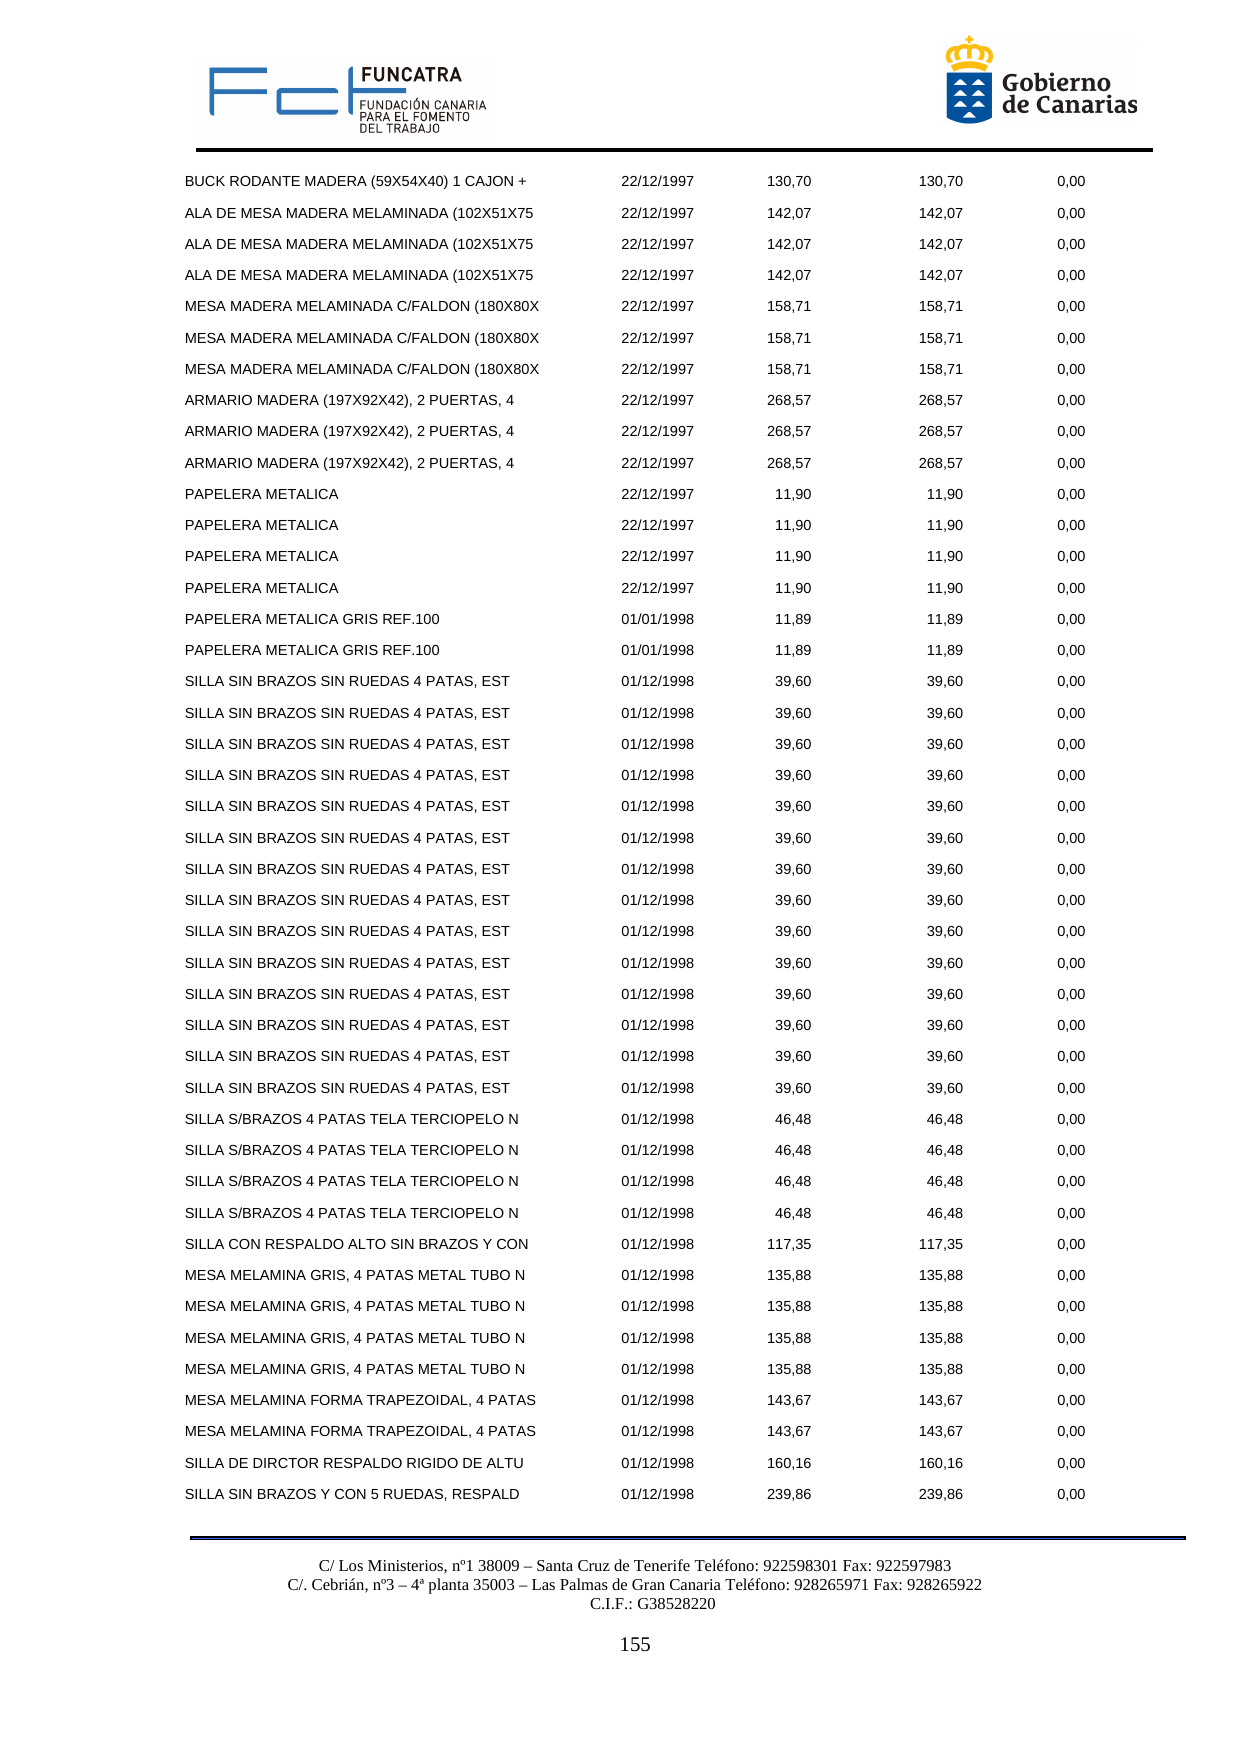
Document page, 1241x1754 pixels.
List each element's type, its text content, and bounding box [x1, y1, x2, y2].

table_cell SILLA S/BRAZOS 4 PATAS TELA TERCIOPELO N [177, 1190, 586, 1221]
table_cell 0,00 [970, 471, 1092, 502]
table_cell 0,00 [970, 1003, 1092, 1034]
table_cell 0,00 [970, 503, 1092, 534]
table_cell 11,90 [819, 471, 970, 502]
table_cell ARMARIO MADERA (197X92X42), 2 PUERTAS, 4 [177, 378, 586, 409]
table_cell 46,48 [819, 1190, 970, 1221]
table_cell 39,60 [701, 659, 819, 690]
table_cell ALA DE MESA MADERA MELAMINADA (102X51X75 [177, 253, 586, 284]
table_cell 22/12/1997 [586, 315, 701, 346]
table_cell 39,60 [701, 909, 819, 940]
table_cell SILLA SIN BRAZOS Y CON 5 RUEDAS, RESPALD [177, 1471, 586, 1502]
table_cell 01/12/1998 [586, 815, 701, 846]
table_cell 158,71 [701, 284, 819, 315]
table_cell SILLA SIN BRAZOS SIN RUEDAS 4 PATAS, EST [177, 846, 586, 877]
table_cell 135,88 [701, 1284, 819, 1315]
table_cell 39,60 [819, 909, 970, 940]
table_cell 0,00 [970, 1096, 1092, 1127]
table_cell 143,67 [701, 1378, 819, 1409]
table_cell 01/12/1998 [586, 1440, 701, 1471]
table_cell 01/12/1998 [586, 1346, 701, 1377]
table_cell 117,35 [701, 1221, 819, 1252]
table_cell 0,00 [970, 378, 1092, 409]
table_cell 0,00 [970, 346, 1092, 377]
table_cell 39,60 [819, 659, 970, 690]
table_cell PAPELERA METALICA [177, 565, 586, 596]
table_cell 39,60 [819, 1065, 970, 1096]
picture [945, 35, 1138, 124]
table_cell 142,07 [819, 221, 970, 252]
table_cell 46,48 [701, 1190, 819, 1221]
table_cell 0,00 [970, 659, 1092, 690]
table_cell 0,00 [970, 1065, 1092, 1096]
table_cell SILLA SIN BRAZOS SIN RUEDAS 4 PATAS, EST [177, 815, 586, 846]
table_cell 11,90 [819, 565, 970, 596]
table_cell 01/12/1998 [586, 1190, 701, 1221]
table_cell 0,00 [970, 1346, 1092, 1377]
table_cell 158,71 [701, 315, 819, 346]
table_cell 11,90 [701, 471, 819, 502]
table_cell SILLA SIN BRAZOS SIN RUEDAS 4 PATAS, EST [177, 1034, 586, 1065]
table_cell 22/12/1997 [586, 221, 701, 252]
table_cell 268,57 [701, 378, 819, 409]
table_cell MESA MELAMINA GRIS, 4 PATAS METAL TUBO N [177, 1284, 586, 1315]
table_cell 0,00 [970, 596, 1092, 627]
table_cell PAPELERA METALICA GRIS REF.100 [177, 628, 586, 659]
table_cell 01/12/1998 [586, 659, 701, 690]
table_cell 0,00 [970, 721, 1092, 752]
table_cell 0,00 [970, 534, 1092, 565]
table_cell 142,07 [701, 253, 819, 284]
table_cell 143,67 [819, 1378, 970, 1409]
table_cell 01/12/1998 [586, 1253, 701, 1284]
table_cell MESA MELAMINA GRIS, 4 PATAS METAL TUBO N [177, 1346, 586, 1377]
table_cell 0,00 [970, 284, 1092, 315]
table_cell 0,00 [970, 565, 1092, 596]
table_cell PAPELERA METALICA GRIS REF.100 [177, 596, 586, 627]
table_cell 39,60 [819, 940, 970, 971]
table_cell 39,60 [701, 721, 819, 752]
table_cell 22/12/1997 [586, 503, 701, 534]
table_cell SILLA S/BRAZOS 4 PATAS TELA TERCIOPELO N [177, 1128, 586, 1159]
table_cell 0,00 [970, 971, 1092, 1002]
table_cell 0,00 [970, 190, 1092, 221]
table_cell 22/12/1997 [586, 440, 701, 471]
table_cell 130,70 [701, 159, 819, 190]
table_cell 135,88 [819, 1315, 970, 1346]
table_cell 01/12/1998 [586, 846, 701, 877]
table_cell 39,60 [701, 753, 819, 784]
table_cell 01/12/1998 [586, 1003, 701, 1034]
table_cell 39,60 [701, 971, 819, 1002]
table_cell 39,60 [819, 721, 970, 752]
table_cell 11,90 [701, 503, 819, 534]
table_cell 22/12/1997 [586, 159, 701, 190]
table_cell 11,90 [701, 565, 819, 596]
table_cell 01/12/1998 [586, 1471, 701, 1502]
table_cell ARMARIO MADERA (197X92X42), 2 PUERTAS, 4 [177, 440, 586, 471]
table_cell 11,90 [701, 534, 819, 565]
table_cell 0,00 [970, 1315, 1092, 1346]
table_cell SILLA DE DIRCTOR RESPALDO RIGIDO DE ALTU [177, 1440, 586, 1471]
table_cell 135,88 [701, 1315, 819, 1346]
table_cell 239,86 [819, 1471, 970, 1502]
table_cell 0,00 [970, 1221, 1092, 1252]
table_cell SILLA SIN BRAZOS SIN RUEDAS 4 PATAS, EST [177, 940, 586, 971]
table_cell 160,16 [701, 1440, 819, 1471]
table_cell 142,07 [819, 190, 970, 221]
table_cell 117,35 [819, 1221, 970, 1252]
table_cell SILLA SIN BRAZOS SIN RUEDAS 4 PATAS, EST [177, 784, 586, 815]
table_cell 01/12/1998 [586, 1409, 701, 1440]
table_cell 158,71 [701, 346, 819, 377]
table_cell 01/12/1998 [586, 1159, 701, 1190]
table_cell PAPELERA METALICA [177, 471, 586, 502]
table_cell SILLA SIN BRAZOS SIN RUEDAS 4 PATAS, EST [177, 971, 586, 1002]
table_cell 22/12/1997 [586, 190, 701, 221]
table_cell 01/12/1998 [586, 940, 701, 971]
table_cell MESA MADERA MELAMINADA C/FALDON (180X80X [177, 346, 586, 377]
table_cell 135,88 [701, 1253, 819, 1284]
table_cell 01/12/1998 [586, 971, 701, 1002]
table_cell 0,00 [970, 315, 1092, 346]
table_cell SILLA SIN BRAZOS SIN RUEDAS 4 PATAS, EST [177, 753, 586, 784]
table_cell 158,71 [819, 315, 970, 346]
table_cell 39,60 [701, 1065, 819, 1096]
table_cell 268,57 [819, 440, 970, 471]
table_cell 0,00 [970, 1159, 1092, 1190]
table_cell 01/12/1998 [586, 1221, 701, 1252]
table_cell 01/12/1998 [586, 1284, 701, 1315]
table_cell 0,00 [970, 909, 1092, 940]
table_cell 01/12/1998 [586, 1065, 701, 1096]
table_cell SILLA SIN BRAZOS SIN RUEDAS 4 PATAS, EST [177, 690, 586, 721]
table_cell 0,00 [970, 1034, 1092, 1065]
table_cell MESA MADERA MELAMINADA C/FALDON (180X80X [177, 284, 586, 315]
table_cell 0,00 [970, 1128, 1092, 1159]
table_cell 135,88 [701, 1346, 819, 1377]
table_cell ARMARIO MADERA (197X92X42), 2 PUERTAS, 4 [177, 409, 586, 440]
table_cell 01/12/1998 [586, 1128, 701, 1159]
table_cell 0,00 [970, 815, 1092, 846]
table_cell 46,48 [819, 1128, 970, 1159]
table_cell 22/12/1997 [586, 253, 701, 284]
table_cell 0,00 [970, 628, 1092, 659]
table_cell SILLA S/BRAZOS 4 PATAS TELA TERCIOPELO N [177, 1096, 586, 1127]
table_cell 01/12/1998 [586, 753, 701, 784]
table_cell 0,00 [970, 753, 1092, 784]
table_cell 39,60 [701, 940, 819, 971]
table_cell 01/12/1998 [586, 878, 701, 909]
table_cell 39,60 [819, 1003, 970, 1034]
table_cell 11,90 [819, 534, 970, 565]
table_cell PAPELERA METALICA [177, 503, 586, 534]
table_cell SILLA CON RESPALDO ALTO SIN BRAZOS Y CON [177, 1221, 586, 1252]
table_cell BUCK RODANTE MADERA (59X54X40) 1 CAJON + [177, 159, 586, 190]
table_cell 0,00 [970, 878, 1092, 909]
table_cell 01/12/1998 [586, 721, 701, 752]
table_cell 135,88 [819, 1253, 970, 1284]
table_cell 0,00 [970, 940, 1092, 971]
table_cell 39,60 [701, 690, 819, 721]
table_cell 0,00 [970, 1409, 1092, 1440]
table_cell ALA DE MESA MADERA MELAMINADA (102X51X75 [177, 190, 586, 221]
table_cell 160,16 [819, 1440, 970, 1471]
table_cell 0,00 [970, 253, 1092, 284]
table_cell 158,71 [819, 346, 970, 377]
table_cell 239,86 [701, 1471, 819, 1502]
table_cell 22/12/1997 [586, 471, 701, 502]
table_cell 143,67 [701, 1409, 819, 1440]
table_cell 0,00 [970, 846, 1092, 877]
table_cell 0,00 [970, 409, 1092, 440]
table_cell 39,60 [819, 815, 970, 846]
table_cell MESA MELAMINA GRIS, 4 PATAS METAL TUBO N [177, 1253, 586, 1284]
table_cell 39,60 [701, 1003, 819, 1034]
table_cell 22/12/1997 [586, 284, 701, 315]
table_cell 268,57 [701, 440, 819, 471]
table_cell SILLA SIN BRAZOS SIN RUEDAS 4 PATAS, EST [177, 1065, 586, 1096]
table_cell 39,60 [819, 846, 970, 877]
table_cell SILLA S/BRAZOS 4 PATAS TELA TERCIOPELO N [177, 1159, 586, 1190]
table_cell 01/01/1998 [586, 596, 701, 627]
table_cell MESA MELAMINA FORMA TRAPEZOIDAL, 4 PATAS [177, 1378, 586, 1409]
table_cell SILLA SIN BRAZOS SIN RUEDAS 4 PATAS, EST [177, 878, 586, 909]
table_cell 135,88 [819, 1284, 970, 1315]
table_cell 01/12/1998 [586, 1315, 701, 1346]
table_cell 39,60 [819, 1034, 970, 1065]
table_cell 11,89 [819, 596, 970, 627]
table_cell 22/12/1997 [586, 409, 701, 440]
table_cell 11,89 [701, 628, 819, 659]
table_cell 11,89 [819, 628, 970, 659]
table_cell 22/12/1997 [586, 565, 701, 596]
table_cell 142,07 [701, 190, 819, 221]
table_cell 268,57 [819, 409, 970, 440]
table_cell SILLA SIN BRAZOS SIN RUEDAS 4 PATAS, EST [177, 721, 586, 752]
table_cell 01/12/1998 [586, 1034, 701, 1065]
table_cell 39,60 [819, 784, 970, 815]
table_cell PAPELERA METALICA [177, 534, 586, 565]
table_cell 143,67 [819, 1409, 970, 1440]
table_cell 0,00 [970, 1253, 1092, 1284]
table_cell 46,48 [701, 1096, 819, 1127]
picture [195, 57, 492, 138]
table_cell SILLA SIN BRAZOS SIN RUEDAS 4 PATAS, EST [177, 1003, 586, 1034]
table_cell 46,48 [701, 1159, 819, 1190]
table_cell 46,48 [819, 1096, 970, 1127]
table_cell 268,57 [819, 378, 970, 409]
table_cell 135,88 [819, 1346, 970, 1377]
table_cell 0,00 [970, 440, 1092, 471]
table_cell 0,00 [970, 221, 1092, 252]
table_cell 01/12/1998 [586, 784, 701, 815]
table_cell 0,00 [970, 1471, 1092, 1502]
table_cell 39,60 [701, 878, 819, 909]
table_cell 39,60 [701, 784, 819, 815]
table_cell 0,00 [970, 159, 1092, 190]
table_cell 0,00 [970, 690, 1092, 721]
table_cell 0,00 [970, 1284, 1092, 1315]
table_cell 39,60 [819, 690, 970, 721]
table_cell MESA MELAMINA GRIS, 4 PATAS METAL TUBO N [177, 1315, 586, 1346]
table_cell 22/12/1997 [586, 378, 701, 409]
table_cell 268,57 [701, 409, 819, 440]
table_cell MESA MADERA MELAMINADA C/FALDON (180X80X [177, 315, 586, 346]
table_cell 11,90 [819, 503, 970, 534]
table_cell MESA MELAMINA FORMA TRAPEZOIDAL, 4 PATAS [177, 1409, 586, 1440]
table_cell 0,00 [970, 1190, 1092, 1221]
table_cell 11,89 [701, 596, 819, 627]
table_cell 01/12/1998 [586, 1096, 701, 1127]
table_cell 01/12/1998 [586, 690, 701, 721]
table_cell ALA DE MESA MADERA MELAMINADA (102X51X75 [177, 221, 586, 252]
table_cell 01/01/1998 [586, 628, 701, 659]
table_cell SILLA SIN BRAZOS SIN RUEDAS 4 PATAS, EST [177, 909, 586, 940]
table_cell 130,70 [819, 159, 970, 190]
table_cell 0,00 [970, 1378, 1092, 1409]
table_cell 46,48 [701, 1128, 819, 1159]
table_cell 142,07 [701, 221, 819, 252]
table_cell 22/12/1997 [586, 534, 701, 565]
table_cell 39,60 [701, 846, 819, 877]
table_cell 0,00 [970, 784, 1092, 815]
table_cell 01/12/1998 [586, 1378, 701, 1409]
table_cell 39,60 [819, 753, 970, 784]
table_cell 39,60 [819, 971, 970, 1002]
table_cell 39,60 [701, 815, 819, 846]
table_cell 46,48 [819, 1159, 970, 1190]
table_cell 142,07 [819, 253, 970, 284]
table_cell SILLA SIN BRAZOS SIN RUEDAS 4 PATAS, EST [177, 659, 586, 690]
table_cell 39,60 [701, 1034, 819, 1065]
table_cell 22/12/1997 [586, 346, 701, 377]
table_cell 158,71 [819, 284, 970, 315]
table_cell 0,00 [970, 1440, 1092, 1471]
table_cell 39,60 [819, 878, 970, 909]
table_cell 01/12/1998 [586, 909, 701, 940]
